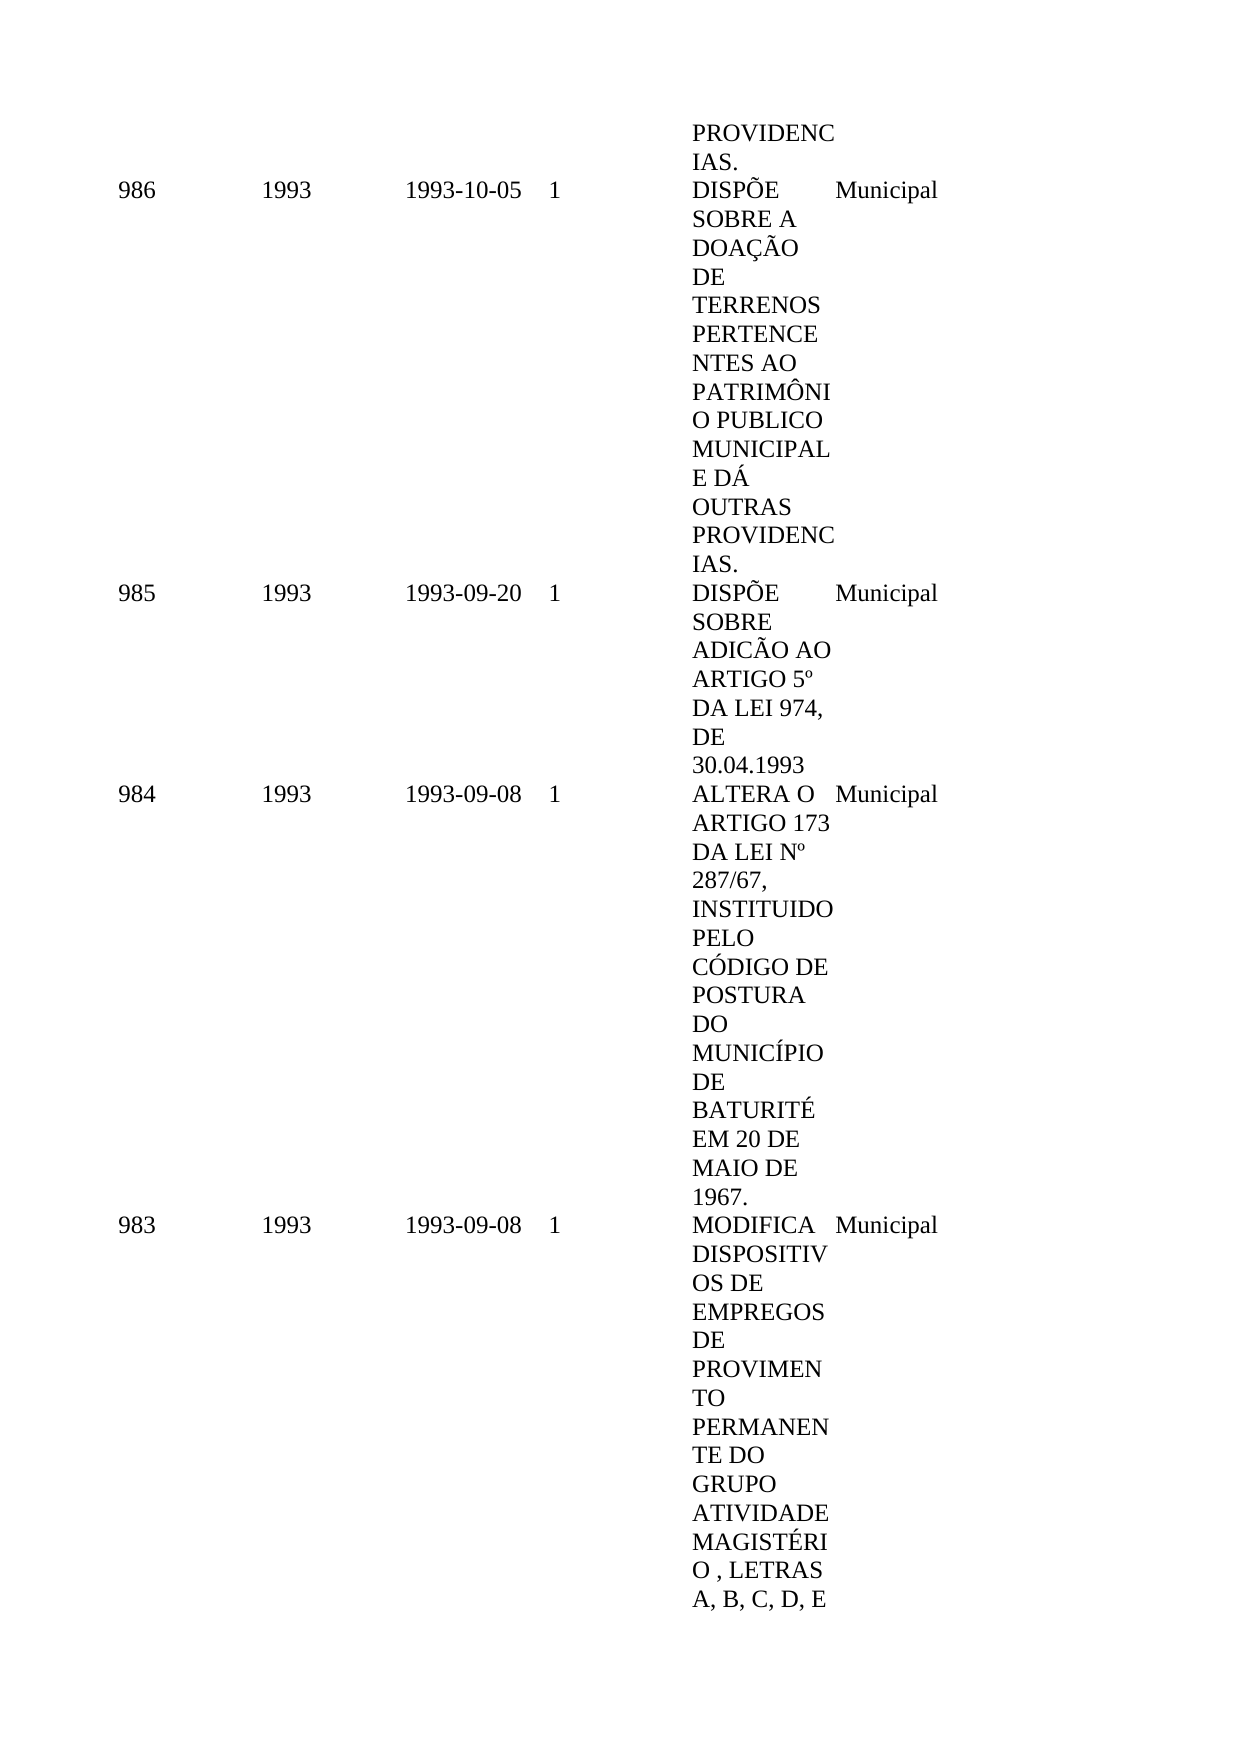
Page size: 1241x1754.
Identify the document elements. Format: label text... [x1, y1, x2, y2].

table_cell Municipal [835, 578, 979, 779]
table_cell 1993-09-08 [405, 779, 548, 1211]
table_cell Municipal [835, 176, 979, 578]
table_cell 1 [548, 578, 692, 779]
table_cell PROVIDENCIAS. [692, 118, 835, 176]
table_cell 1993 [261, 578, 405, 779]
table_cell Municipal [835, 779, 979, 1211]
table_cell [979, 779, 1122, 1211]
table_cell [405, 118, 548, 176]
table_cell [979, 578, 1122, 779]
table_cell ALTERA O ARTIGO 173 DA LEI Nº 287/67, INSTITUIDO PELO CÓDIGO DE POSTURA DO MUNICÍPIO DE BATURITÉ EM 20 DE MAIO DE 1967. [692, 779, 835, 1211]
table_cell Municipal [835, 1211, 979, 1613]
table_cell 1993-09-08 [405, 1211, 548, 1613]
table_cell [979, 1211, 1122, 1613]
table_cell [261, 118, 405, 176]
table_cell 985 [118, 578, 261, 779]
table_cell 1993 [261, 1211, 405, 1613]
table_cell 1993-10-05 [405, 176, 548, 578]
table_cell DISPÕE SOBRE A DOAÇÃO DE TERRENOS PERTENCENTES AO PATRIMÔNIO PUBLICO MUNICIPAL E DÁ OUTRAS PROVIDENCIAS. [692, 176, 835, 578]
table_cell [548, 118, 692, 176]
table_cell DISPÕE SOBRE ADICÃO AO ARTIGO 5º DA LEI 974, DE 30.04.1993 [692, 578, 835, 779]
table_cell 1993 [261, 779, 405, 1211]
table_cell MODIFICA DISPOSITIVOS DE EMPREGOS DE PROVIMENTO PERMANENTE DO GRUPO ATIVIDADE MAGISTÉRIO , LETRAS A, B, C, D, E [692, 1211, 835, 1613]
table_cell [118, 118, 261, 176]
table_cell 1 [548, 176, 692, 578]
table_cell 1993 [261, 176, 405, 578]
table_cell 1 [548, 1211, 692, 1613]
table_cell [979, 118, 1122, 176]
table_cell 1 [548, 779, 692, 1211]
table_cell 986 [118, 176, 261, 578]
table_cell 984 [118, 779, 261, 1211]
table_cell 1993-09-20 [405, 578, 548, 779]
table_cell [835, 118, 979, 176]
table_cell 983 [118, 1211, 261, 1613]
table_cell [979, 176, 1122, 578]
